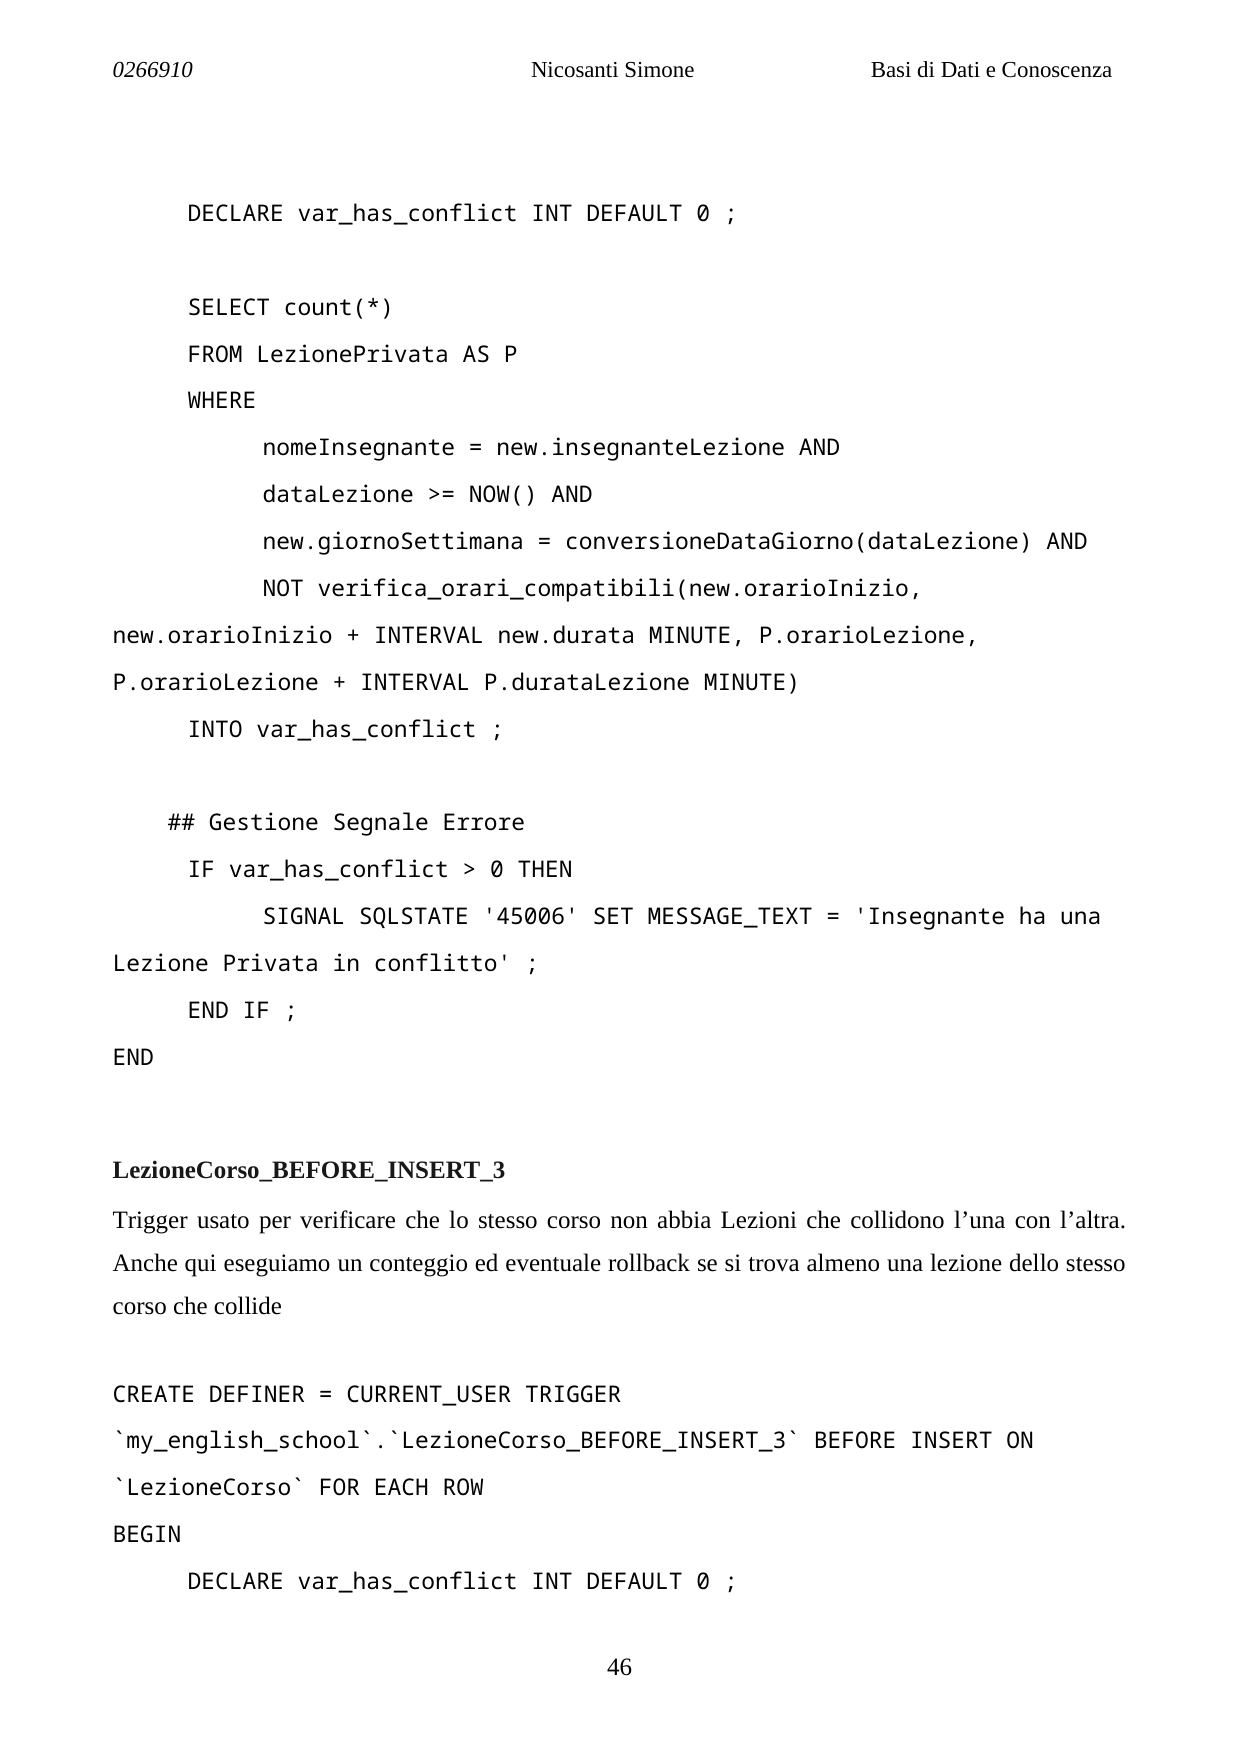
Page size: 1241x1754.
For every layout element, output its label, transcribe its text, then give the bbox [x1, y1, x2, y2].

text BEGIN [112, 1518, 1128, 1549]
text ## Gestione Segnale Errore [112, 806, 1128, 837]
text Trigger usato per verificare che lo stesso corso non abbia Lezioni che collidono l’una con l’altra. Anche qui eseguiamo un conteggio ed eventuale rollback se si trova almeno una lezione dello stesso corso che collide [112, 1205, 1128, 1320]
text NOT verifica_orari_compatibili(new.orarioInizio, new.orarioInizio + INTERVAL new.durata MINUTE, P.orarioLezione, P.orarioLezione + INTERVAL P.durataLezione MINUTE) [112, 572, 1128, 697]
text FROM LezionePrivata AS P [112, 337, 1128, 369]
text IF var_has_conflict > 0 THEN [112, 853, 1128, 884]
text nomeInsegnante = new.insegnanteLezione AND [112, 431, 1128, 462]
text DECLARE var_has_conflict INT DEFAULT 0 ; [112, 1565, 1128, 1596]
text END [112, 1041, 1128, 1072]
text dataLezione >= NOW() AND [112, 478, 1128, 509]
text WHERE [112, 384, 1128, 416]
subtitle LezioneCorso_BEFORE_INSERT_3 [112, 1156, 1128, 1184]
text new.giornoSettimana = conversioneDataGiorno(dataLezione) AND [112, 525, 1128, 556]
text SIGNAL SQLSTATE '45006' SET MESSAGE_TEXT = 'Insegnante ha una Lezione Privata in conflitto' ; [112, 900, 1128, 978]
text END IF ; [112, 994, 1128, 1025]
text DECLARE var_has_conflict INT DEFAULT 0 ; [112, 197, 1128, 228]
text INTO var_has_conflict ; [112, 712, 1128, 744]
text SELECT count(*) [112, 291, 1128, 322]
text CREATE DEFINER = CURRENT_USER TRIGGER `my_english_school`.`LezioneCorso_BEFORE_INSERT_3` BEFORE INSERT ON `LezioneCorso` FOR EACH ROW [112, 1377, 1128, 1502]
